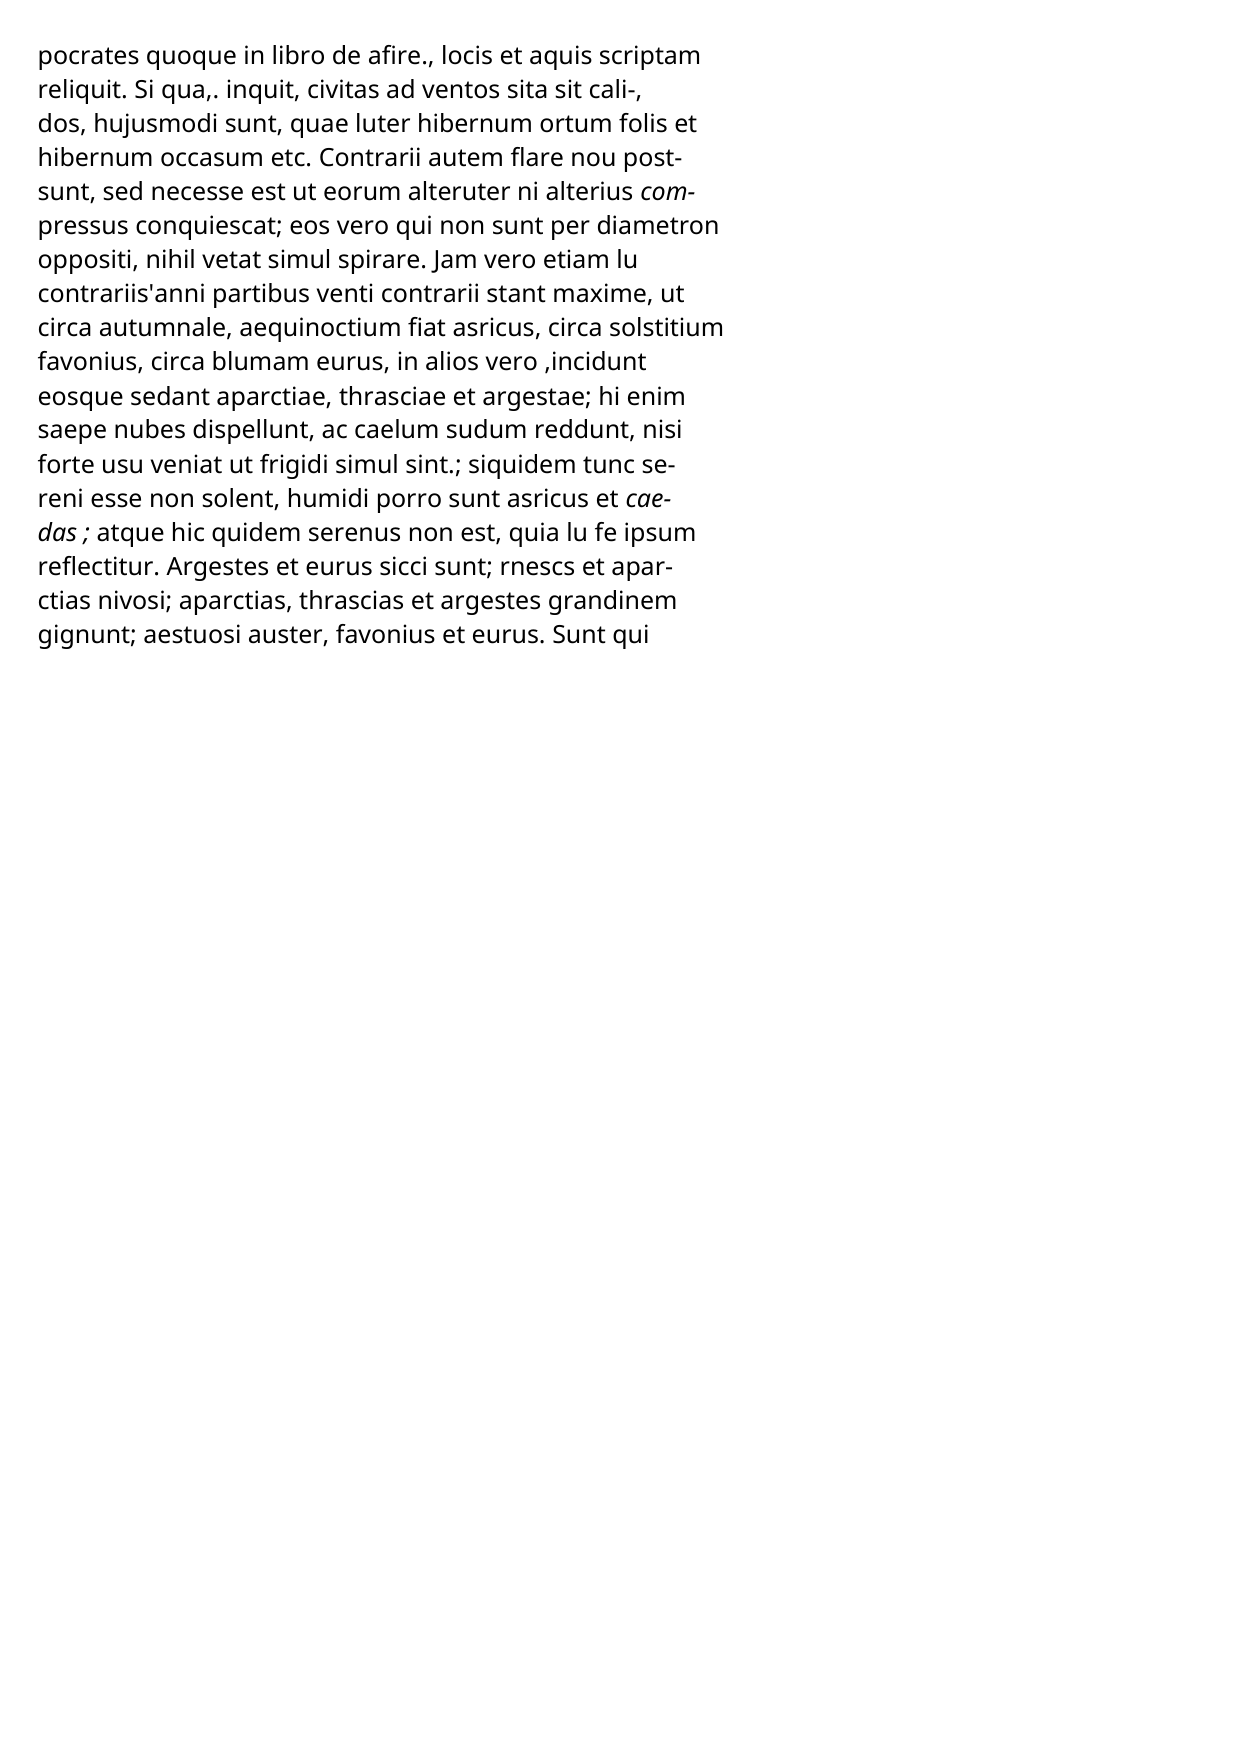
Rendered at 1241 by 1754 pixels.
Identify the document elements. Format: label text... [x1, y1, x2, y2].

text pocrates quoque in libro de afire., locis et aquis scriptam reliquit. Si qua,. inquit, civitas ad ventos sita sit cali-, dos, hujusmodi sunt, quae luter hibernum ortum folis et hibernum occasum etc. Contrarii autem flare nou post- sunt, sed necesse est ut eorum alteruter ni alterius com- pressus conquiescat; eos vero qui non sunt per diametron oppositi, nihil vetat simul spirare. Jam vero etiam lu contrariis'anni partibus venti contrarii stant maxime, ut circa autumnale, aequinoctium fiat asricus, circa solstitium favonius, circa blumam eurus, in alios vero ,incidunt eosque sedant aparctiae, thrasciae et argestae; hi enim saepe nubes dispellunt, ac caelum sudum reddunt, nisi forte usu veniat ut frigidi simul sint.; siquidem tunc se- reni esse non solent, humidi porro sunt asricus et cae- das ; atque hic quidem serenus non est, quia lu fe ipsum reflectitur. Argestes et eurus sicci sunt; rnescs et apar- ctias nivosi; aparctias, thrascias et argestes grandinem gignunt; aestuosi auster, favonius et eurus. Sunt qui [37, 37, 1203, 651]
